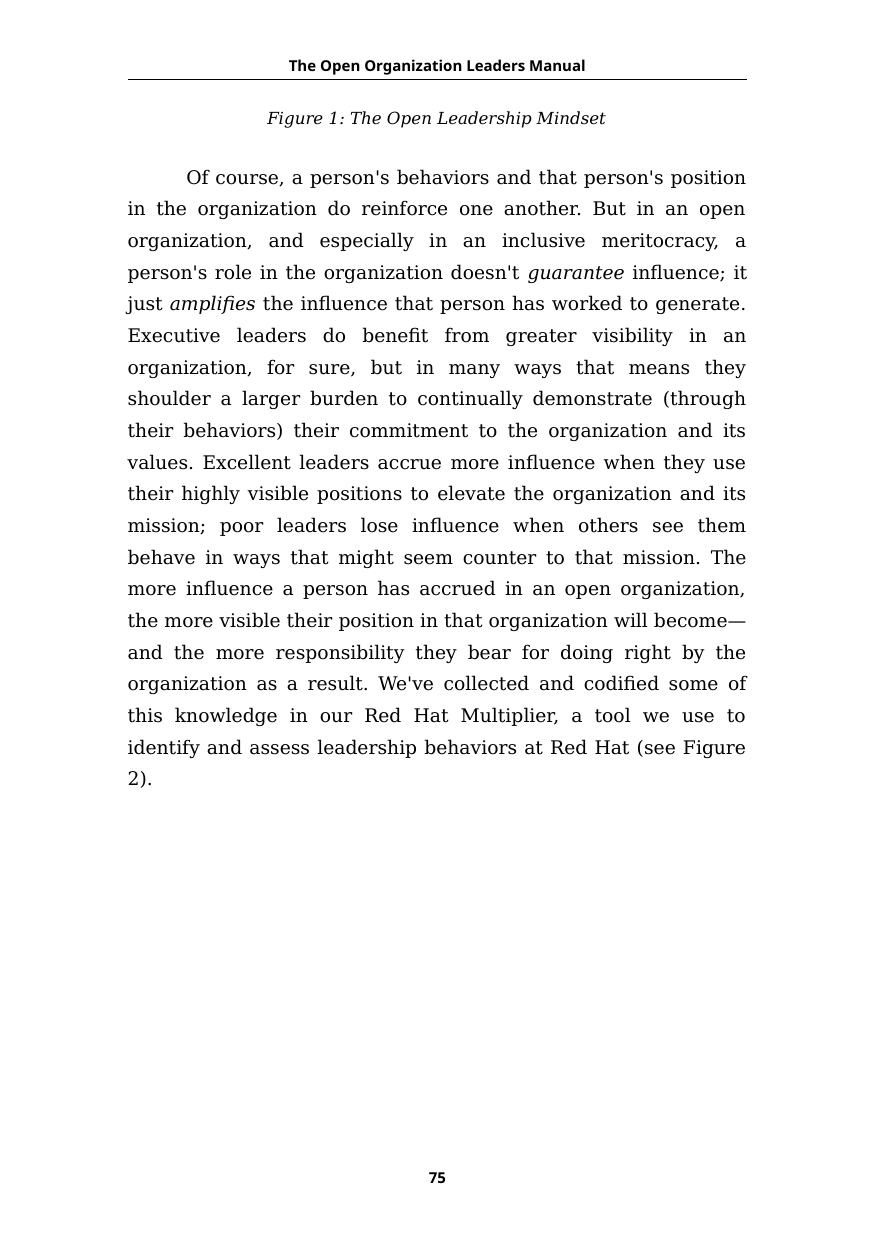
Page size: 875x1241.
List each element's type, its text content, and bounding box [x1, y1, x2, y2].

text Figure 1: The Open Leadership Mindset [127, 109, 747, 128]
text Of course, a person's behaviors and that person's position in the organization do reinforce one another. But in an open organization, and especially in an inclusive meritocracy, a person's role in the organization doesn't guarantee influence; it just amplifies the influence that person has worked to generate. Executive leaders do benefit from greater visibility in an organization, for sure, but in many ways that means they shoulder a larger burden to continually demonstrate (through their behaviors) their commitment to the organization and its values. Excellent leaders accrue more influence when they use their highly visible positions to elevate the organization and its mission; poor leaders lose influence when others see them behave in ways that might seem counter to that mission. The more influence a person has accrued in an open organization, the more visible their position in that organization will become—and the more responsibility they bear for doing right by the organization as a result. We've collected and codified some of this knowledge in our Red Hat Multiplier, a tool we use to identify and assess leadership behaviors at Red Hat (see Figure 2). [127, 167, 747, 790]
